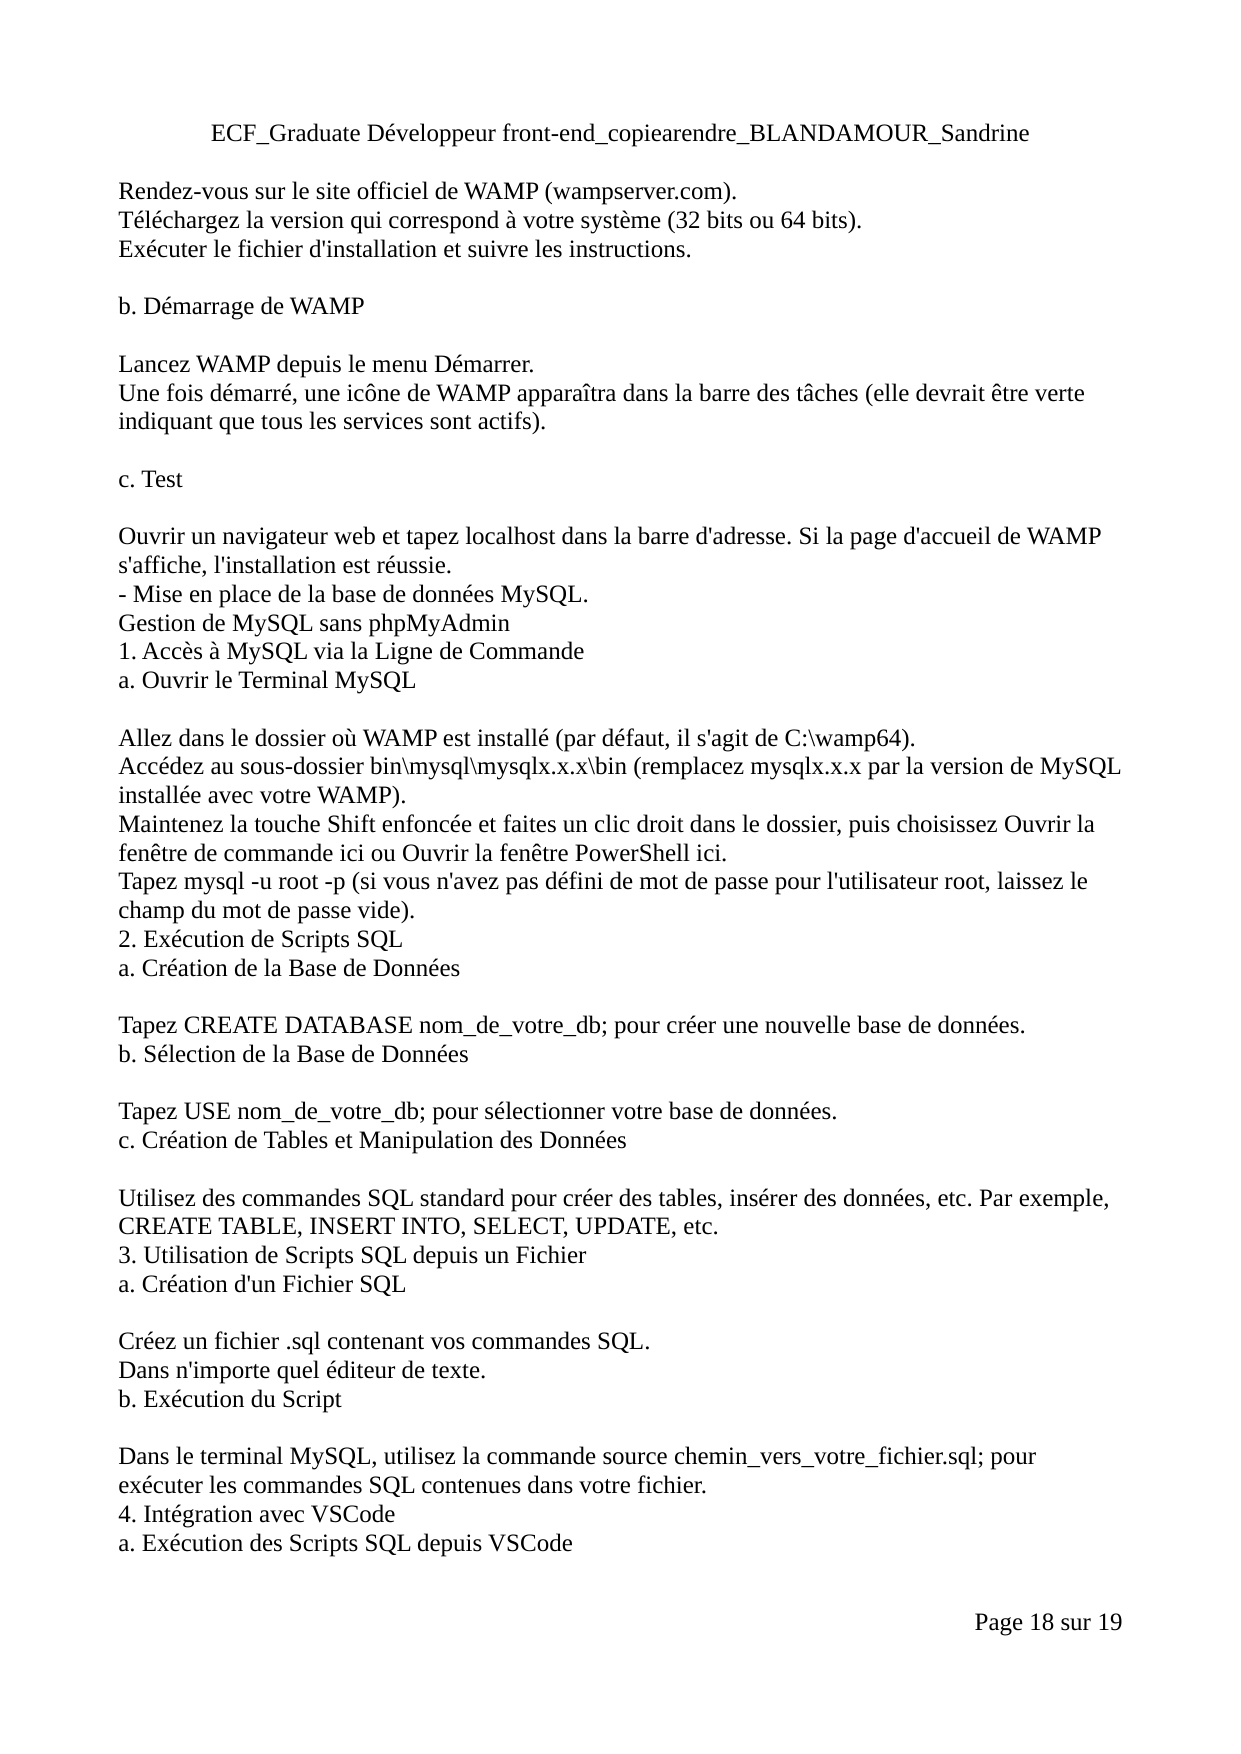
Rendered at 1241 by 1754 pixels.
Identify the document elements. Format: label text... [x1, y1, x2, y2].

text c. Création de Tables et Manipulation des Données [118, 1125, 1122, 1154]
text Utilisez des commandes SQL standard pour créer des tables, insérer des données, etc. Par exemple, CREATE TABLE, INSERT INTO, SELECT, UPDATE, etc. [118, 1183, 1122, 1240]
text 4. Intégration avec VSCode [118, 1499, 1122, 1528]
text Gestion de MySQL sans phpMyAdmin [118, 608, 1122, 636]
text Accédez au sous-dossier bin\mysql\mysqlx.x.x\bin (remplacez mysqlx.x.x par la version de MySQL installée avec votre WAMP). [118, 751, 1122, 809]
text Ouvrir un navigateur web et tapez localhost dans la barre d'adresse. Si la page d'accueil de WAMP s'affiche, l'installation est réussie. [118, 521, 1122, 579]
text b. Exécution du Script [118, 1384, 1122, 1413]
text a. Ouvrir le Terminal MySQL [118, 665, 1122, 694]
text a. Exécution des Scripts SQL depuis VSCode [118, 1528, 1122, 1556]
text - Mise en place de la base de données MySQL. [118, 579, 1122, 608]
text Téléchargez la version qui correspond à votre système (32 bits ou 64 bits). [118, 205, 1122, 234]
text Une fois démarré, une icône de WAMP apparaîtra dans la barre des tâches (elle devrait être verte indiquant que tous les services sont actifs). [118, 378, 1122, 435]
text Exécuter le fichier d'installation et suivre les instructions. [118, 234, 1122, 263]
text Créez un fichier .sql contenant vos commandes SQL. [118, 1326, 1122, 1355]
text Allez dans le dossier où WAMP est installé (par défaut, il s'agit de C:\wamp64). [118, 723, 1122, 751]
text a. Création de la Base de Données [118, 953, 1122, 981]
text Tapez USE nom_de_votre_db; pour sélectionner votre base de données. [118, 1096, 1122, 1125]
text c. Test [118, 464, 1122, 493]
text 1. Accès à MySQL via la Ligne de Commande [118, 636, 1122, 665]
text a. Création d'un Fichier SQL [118, 1269, 1122, 1298]
text 3. Utilisation de Scripts SQL depuis un Fichier [118, 1240, 1122, 1269]
text Dans le terminal MySQL, utilisez la commande source chemin_vers_votre_fichier.sql; pour exécuter les commandes SQL contenues dans votre fichier. [118, 1441, 1122, 1499]
text Tapez mysql -u root -p (si vous n'avez pas défini de mot de passe pour l'utilisateur root, laissez le champ du mot de passe vide). [118, 866, 1122, 924]
text b. Démarrage de WAMP [118, 291, 1122, 320]
text Rendez-vous sur le site officiel de WAMP (wampserver.com). [118, 176, 1122, 205]
text Tapez CREATE DATABASE nom_de_votre_db; pour créer une nouvelle base de données. [118, 1010, 1122, 1039]
text b. Sélection de la Base de Données [118, 1039, 1122, 1068]
text Dans n'importe quel éditeur de texte. [118, 1355, 1122, 1384]
text 2. Exécution de Scripts SQL [118, 924, 1122, 953]
text Maintenez la touche Shift enfoncée et faites un clic droit dans le dossier, puis choisissez Ouvrir la fenêtre de commande ici ou Ouvrir la fenêtre PowerShell ici. [118, 809, 1122, 866]
text Lancez WAMP depuis le menu Démarrer. [118, 349, 1122, 378]
